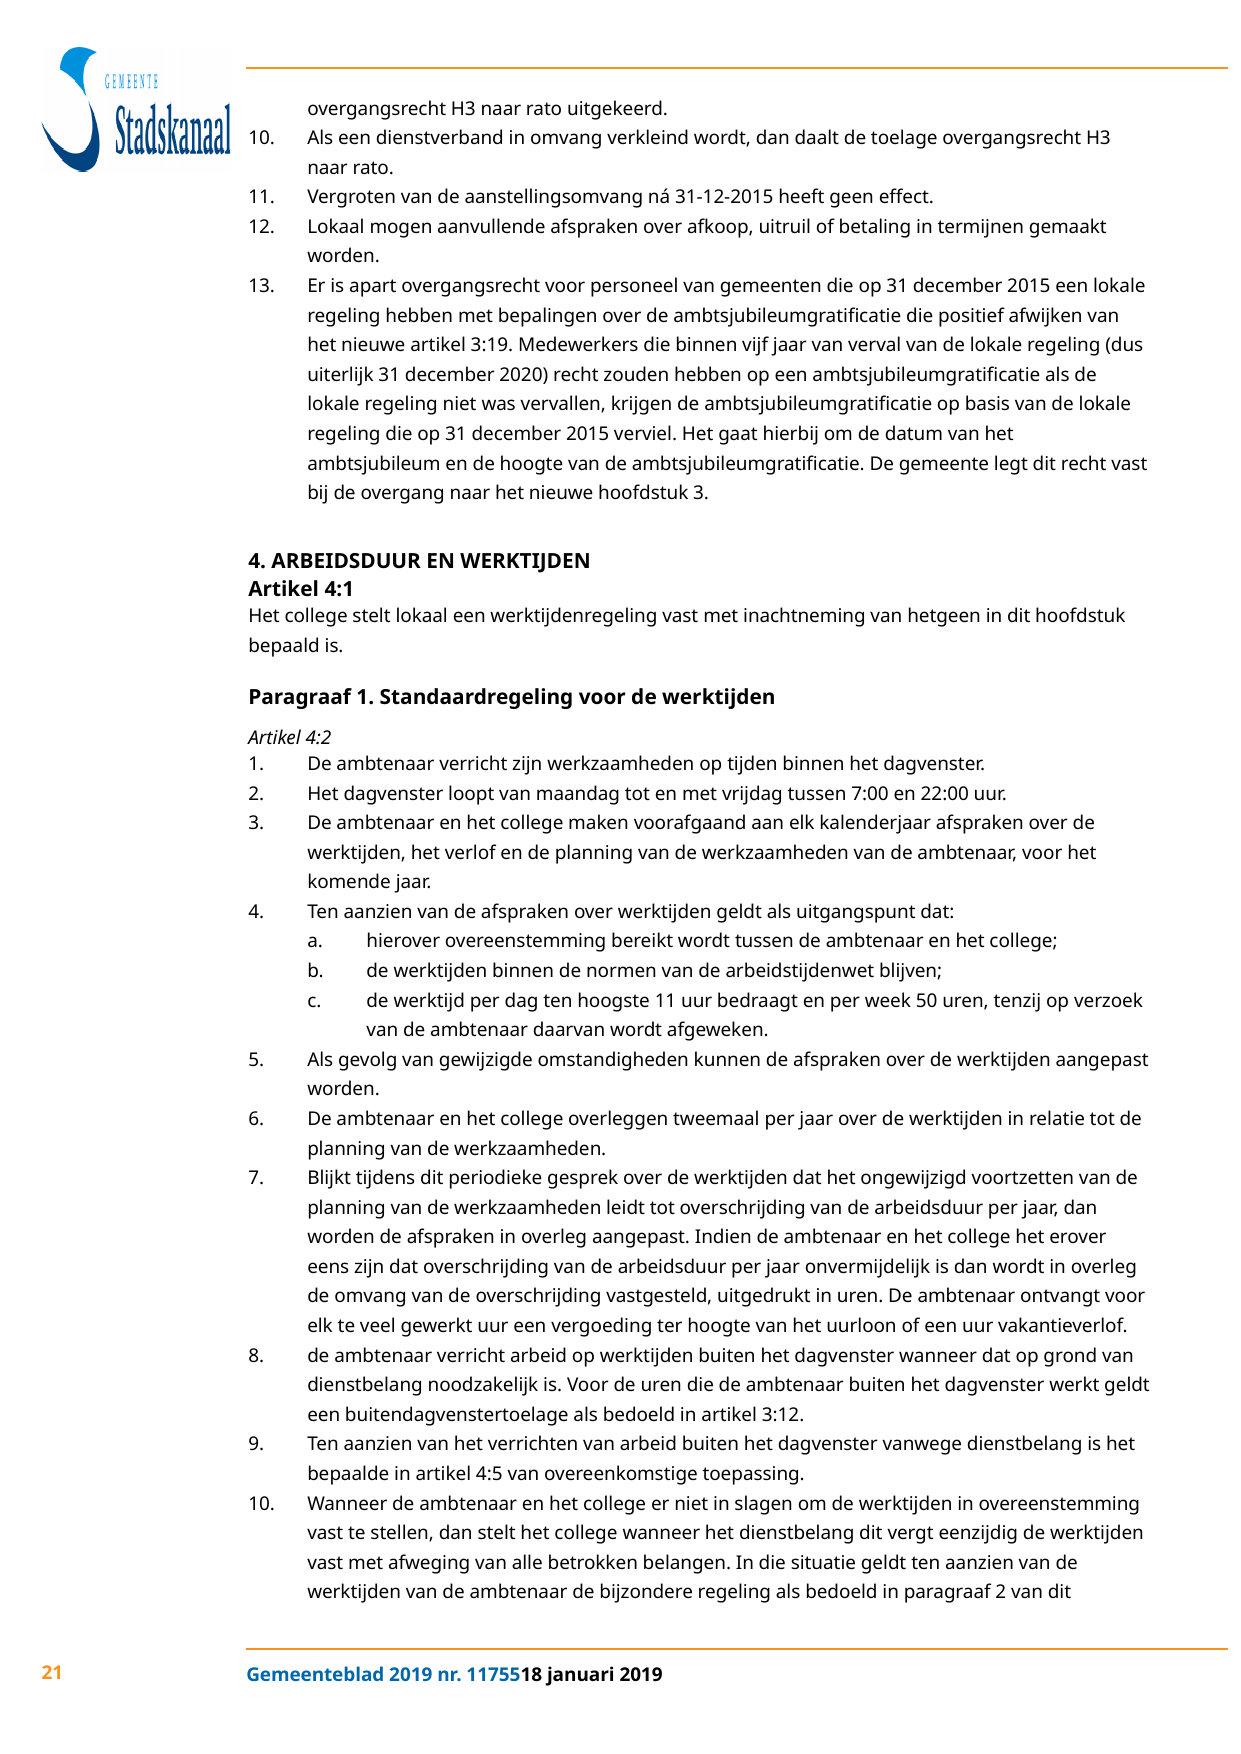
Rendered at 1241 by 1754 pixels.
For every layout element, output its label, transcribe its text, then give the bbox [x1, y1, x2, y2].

list Als een dienstverband in omvang verkleind wordt, dan daalt de toelage overgangsrecht H3 naar rato. [248, 124, 1152, 180]
list Blijkt tijdens dit periodieke gesprek over de werktijden dat het ongewijzigd voortzetten van de planning van de werkzaamheden leidt tot overschrijding van de arbeidsduur per jaar, dan worden de afspraken in overleg aangepast. Indien de ambtenaar en het college het erover eens zijn dat overschrijding van de arbeidsduur per jaar onvermijdelijk is dan wordt in overleg de omvang van de overschrijding vastgesteld, uitgedrukt in uren. De ambtenaar ontvangt voor elk te veel gewerkt uur een vergoeding ter hoogte van het uurloon of een uur vakantieverlof. [248, 1164, 1152, 1338]
list de werktijden binnen de normen van de arbeidstijdenwet blijven; [307, 957, 1152, 983]
text Artikel 4:1 [248, 574, 1152, 603]
list overgangsrecht H3 naar rato uitgekeerd. [248, 95, 1152, 121]
list De ambtenaar en het college overleggen tweemaal per jaar over de werktijden in relatie tot de planning van de werkzaamheden. [248, 1105, 1152, 1161]
list Lokaal mogen aanvullende afspraken over afkoop, uitruil of betaling in termijnen gemaakt worden. [248, 213, 1152, 268]
list Ten aanzien van het verrichten van arbeid buiten het dagvenster vanwege dienstbelang is het bepaalde in artikel 4:5 van overeenkomstige toepassing. [248, 1431, 1152, 1486]
list De ambtenaar verricht zijn werkzaamheden op tijden binnen het dagvenster. [248, 750, 1152, 776]
list Wanneer de ambtenaar en het college er niet in slagen om de werktijden in overeenstemming vast te stellen, dan stelt het college wanneer het dienstbelang dit vergt eenzijdig de werktijden vast met afweging van alle betrokken belangen. In die situatie geldt ten aanzien van de werktijden van de ambtenaar de bijzondere regeling als bedoeld in paragraaf 2 van dit [248, 1490, 1152, 1604]
list de werktijd per dag ten hoogste 11 uur bedraagt en per week 50 uren, tenzij op verzoek van de ambtenaar daarvan wordt afgeweken. [307, 987, 1152, 1042]
picture [41, 47, 231, 172]
list hierover overeenstemming bereikt wordt tussen de ambtenaar en het college; [307, 928, 1152, 953]
text Het college stelt lokaal een werktijdenregeling vast met inachtneming van hetgeen in dit hoofdstuk bepaald is. [248, 603, 1152, 658]
list Als gevolg van gewijzigde omstandigheden kunnen de afspraken over de werktijden aangepast worden. [248, 1046, 1152, 1101]
list Ten aanzien van de afspraken over werktijden geldt als uitgangspunt dat: [248, 898, 1152, 924]
text Artikel 4:2 [248, 724, 1152, 750]
list de ambtenaar verricht arbeid op werktijden buiten het dagvenster wanneer dat op grond van dienstbelang noodzakelijk is. Voor de uren die de ambtenaar buiten het dagvenster werkt geldt een buitendagvenstertoelage als bedoeld in artikel 3:12. [248, 1342, 1152, 1427]
list Vergroten van de aanstellingsomvang ná 31-12-2015 heeft geen effect. [248, 183, 1152, 209]
list Er is apart overgangsrecht voor personeel van gemeenten die op 31 december 2015 een lokale regeling hebben met bepalingen over de ambtsjubileumgratificatie die positief afwijken van het nieuwe artikel 3:19. Medewerkers die binnen vijf jaar van verval van de lokale regeling (dus uiterlijk 31 december 2020) recht zouden hebben op een ambtsjubileumgratificatie als de lokale regeling niet was vervallen, krijgen de ambtsjubileumgratificatie op basis van de lokale regeling die op 31 december 2015 verviel. Het gaat hierbij om de datum van het ambtsjubileum en de hoogte van de ambtsjubileumgratificatie. De gemeente legt dit recht vast bij de overgang naar het nieuwe hoofdstuk 3. [248, 272, 1152, 505]
text Paragraaf 1. Standaardregeling voor de werktijden [248, 682, 1152, 711]
list Het dagvenster loopt van maandag tot en met vrijdag tussen 7:00 en 22:00 uur. [248, 780, 1152, 806]
list De ambtenaar en het college maken voorafgaand aan elk kalenderjaar afspraken over de werktijden, het verlof en de planning van de werkzaamheden van de ambtenaar, voor het komende jaar. [248, 809, 1152, 894]
text 4. ARBEIDSDUUR EN WERKTIJDEN [248, 546, 1152, 574]
